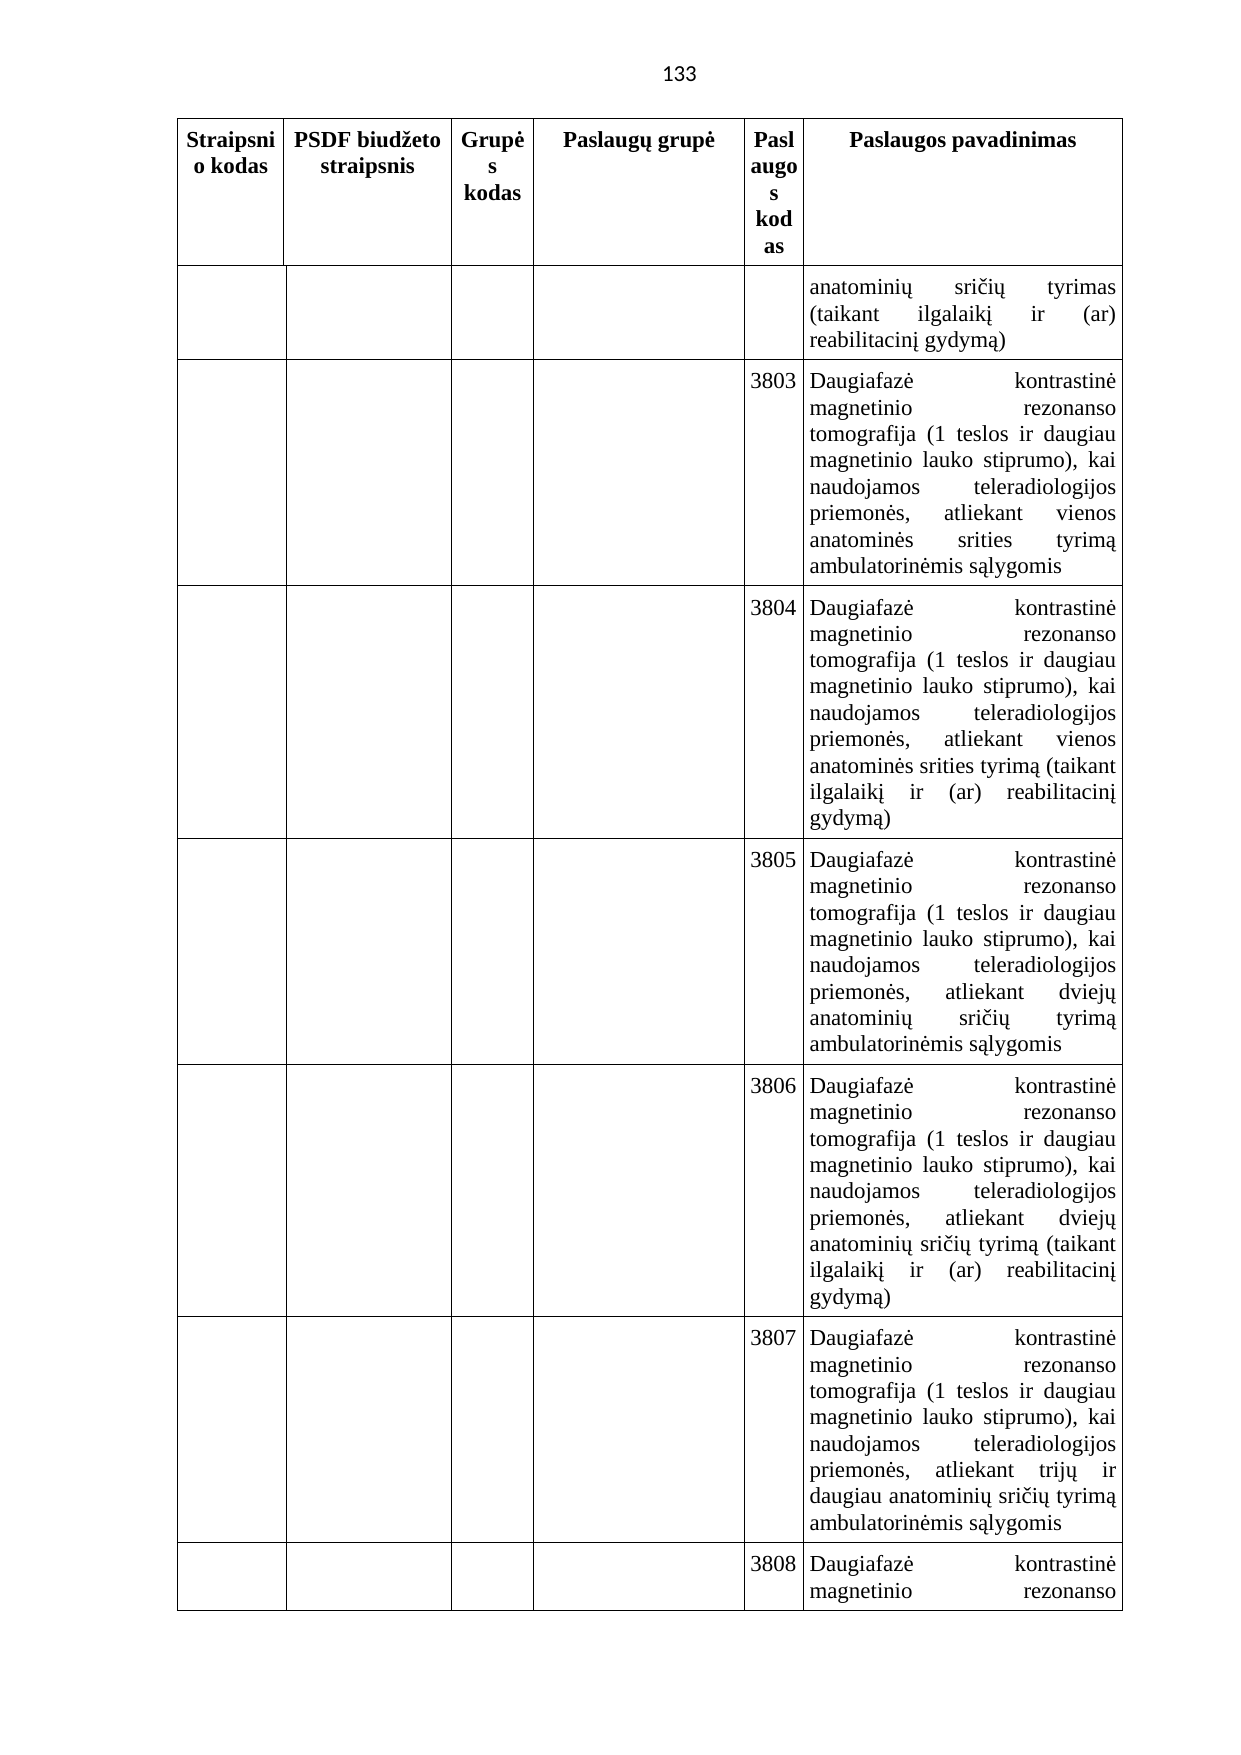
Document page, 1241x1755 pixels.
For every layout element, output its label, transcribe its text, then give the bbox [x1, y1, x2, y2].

table_cell Daugiafazė kontrastinė magnetinio rezonanso tomografija (1 teslos ir daugiau magnetinio lauko stiprumo), kai naudojamos teleradiologijos priemonės, atliekant trijų ir daugiau anatominių sričių tyrimą ambulatorinėmis sąlygomis [804, 1317, 1122, 1542]
table_cell anatominių sričių tyrimas (taikant ilgalaikį ir (ar) reabilitacinį gydymą) [804, 266, 1122, 359]
table_header Grupės kodas [452, 119, 533, 265]
table_header PSDF biudžeto straipsnis [284, 119, 451, 265]
table_cell [178, 839, 286, 1064]
table_cell 3805 [745, 839, 803, 1064]
table_cell [534, 586, 744, 838]
table_cell [287, 839, 451, 1064]
table_cell Daugiafazė kontrastinė magnetinio rezonanso [804, 1543, 1122, 1610]
table_cell [452, 1317, 533, 1542]
table_cell [287, 1543, 451, 1610]
table_cell Daugiafazė kontrastinė magnetinio rezonanso tomografija (1 teslos ir daugiau magnetinio lauko stiprumo), kai naudojamos teleradiologijos priemonės, atliekant vienos anatominės srities tyrimą ambulatorinėmis sąlygomis [804, 360, 1122, 585]
table_cell [178, 1543, 286, 1610]
table_header Paslaugos kodas [745, 119, 803, 265]
table_cell Daugiafazė kontrastinė magnetinio rezonanso tomografija (1 teslos ir daugiau magnetinio lauko stiprumo), kai naudojamos teleradiologijos priemonės, atliekant dviejų anatominių sričių tyrimą ambulatorinėmis sąlygomis [804, 839, 1122, 1064]
table_cell [178, 266, 286, 359]
table_cell 3807 [745, 1317, 803, 1542]
table_cell [287, 586, 451, 838]
table_header Paslaugos pavadinimas [804, 119, 1122, 265]
table_cell [452, 360, 533, 585]
table_cell Daugiafazė kontrastinė magnetinio rezonanso tomografija (1 teslos ir daugiau magnetinio lauko stiprumo), kai naudojamos teleradiologijos priemonės, atliekant vienos anatominės srities tyrimą (taikant ilgalaikį ir (ar) reabilitacinį gydymą) [804, 586, 1122, 838]
table_cell [534, 1065, 744, 1316]
table_cell [534, 360, 744, 585]
table_cell 3808 [745, 1543, 803, 1610]
table_cell [534, 839, 744, 1064]
table_cell [287, 360, 451, 585]
table_cell [534, 1543, 744, 1610]
table_cell [287, 1317, 451, 1542]
table_cell [178, 1065, 286, 1316]
table_header Paslaugų grupė [534, 119, 744, 265]
table_cell [745, 266, 803, 359]
table_cell [178, 360, 286, 585]
table_cell [534, 1317, 744, 1542]
table_cell 3806 [745, 1065, 803, 1316]
table_cell [452, 1065, 533, 1316]
table_cell [178, 1317, 286, 1542]
table_cell [452, 1543, 533, 1610]
table_cell [452, 839, 533, 1064]
table_cell [534, 266, 744, 359]
table_cell [178, 586, 286, 838]
table_cell Daugiafazė kontrastinė magnetinio rezonanso tomografija (1 teslos ir daugiau magnetinio lauko stiprumo), kai naudojamos teleradiologijos priemonės, atliekant dviejų anatominių sričių tyrimą (taikant ilgalaikį ir (ar) reabilitacinį gydymą) [804, 1065, 1122, 1316]
table_cell [452, 586, 533, 838]
table_cell 3804 [745, 586, 803, 838]
table_header Straipsnio kodas [178, 119, 283, 265]
table_cell 3803 [745, 360, 803, 585]
table_cell [287, 1065, 451, 1316]
table_cell [287, 266, 451, 359]
table_cell [452, 266, 533, 359]
